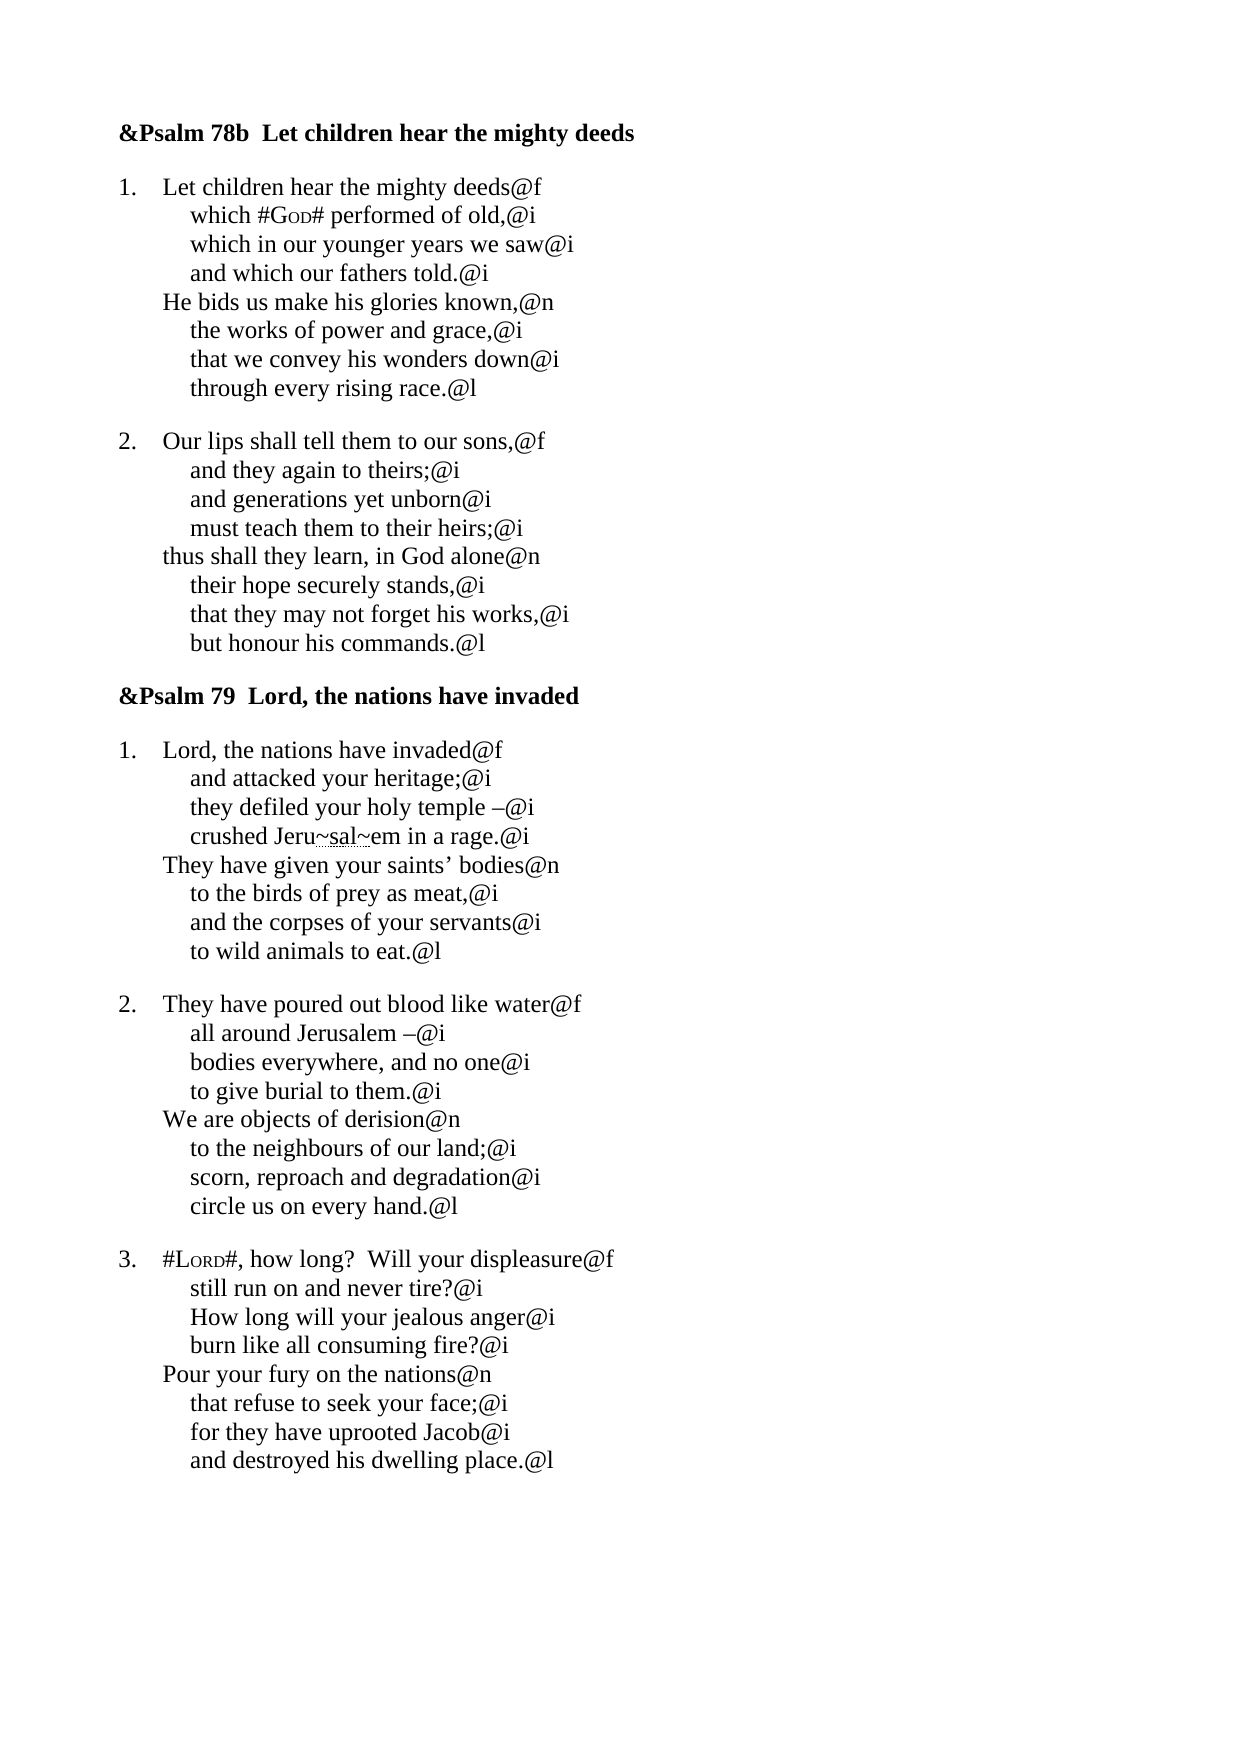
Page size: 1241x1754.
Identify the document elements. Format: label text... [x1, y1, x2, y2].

text 1. Lord, the nations have invaded@f [118, 735, 1122, 763]
text that refuse to seek your face;@i [171, 1388, 1122, 1417]
text and attacked your heritage;@i [171, 763, 1122, 792]
text for they have uprooted Jacob@i [171, 1417, 1122, 1446]
text which #God# performed of old,@i [171, 200, 1122, 229]
text the works of power and grace,@i [171, 315, 1122, 344]
text and they again to theirs;@i [171, 455, 1122, 484]
subtitle &Psalm 79 Lord, the nations have invaded [118, 681, 1122, 710]
text still run on and never tire?@i [171, 1273, 1122, 1302]
text 2. They have poured out blood like water@f [118, 989, 1122, 1018]
text to wild animals to eat.@l [171, 936, 1122, 965]
text He bids us make his glories known,@n [162, 287, 1122, 315]
text their hope securely stands,@i [171, 570, 1122, 599]
text circle us on every hand.@l [171, 1191, 1122, 1219]
text must teach them to their heirs;@i [171, 513, 1122, 541]
text but honour his commands.@l [171, 628, 1122, 656]
text that we convey his wonders down@i [171, 344, 1122, 373]
text bodies everywhere, and no one@i [171, 1047, 1122, 1076]
text 3. #Lord#, how long? Will your displeasure@f [118, 1244, 1122, 1273]
text thus shall they learn, in God alone@n [162, 541, 1122, 570]
text and the corpses of your servants@i [171, 907, 1122, 936]
text 1. Let children hear the mighty deeds@f [118, 172, 1122, 200]
text and destroyed his dwelling place.@l [171, 1446, 1122, 1474]
text They have given your saints’ bodies@n [162, 850, 1122, 878]
text through every rising race.@l [171, 373, 1122, 402]
text to give burial to them.@i [171, 1076, 1122, 1104]
text to the birds of prey as meat,@i [171, 878, 1122, 907]
text and which our fathers told.@i [171, 258, 1122, 287]
text 2. Our lips shall tell them to our sons,@f [118, 426, 1122, 455]
text which in our younger years we saw@i [171, 229, 1122, 258]
text burn like all consuming fire?@i [171, 1331, 1122, 1359]
text all around Jerusalem –@i [171, 1018, 1122, 1047]
text scorn, reproach and degradation@i [171, 1162, 1122, 1191]
text How long will your jealous anger@i [171, 1302, 1122, 1331]
text that they may not forget his works,@i [171, 599, 1122, 628]
text they defiled your holy temple –@i [171, 792, 1122, 821]
text to the neighbours of our land;@i [171, 1133, 1122, 1162]
text and generations yet unborn@i [171, 484, 1122, 513]
text Pour your fury on the nations@n [162, 1359, 1122, 1388]
text crushed Jeru~sal~em in a rage.@i [171, 821, 1122, 850]
subtitle &Psalm 78b Let children hear the mighty deeds [118, 118, 1122, 147]
text We are objects of derision@n [162, 1104, 1122, 1133]
